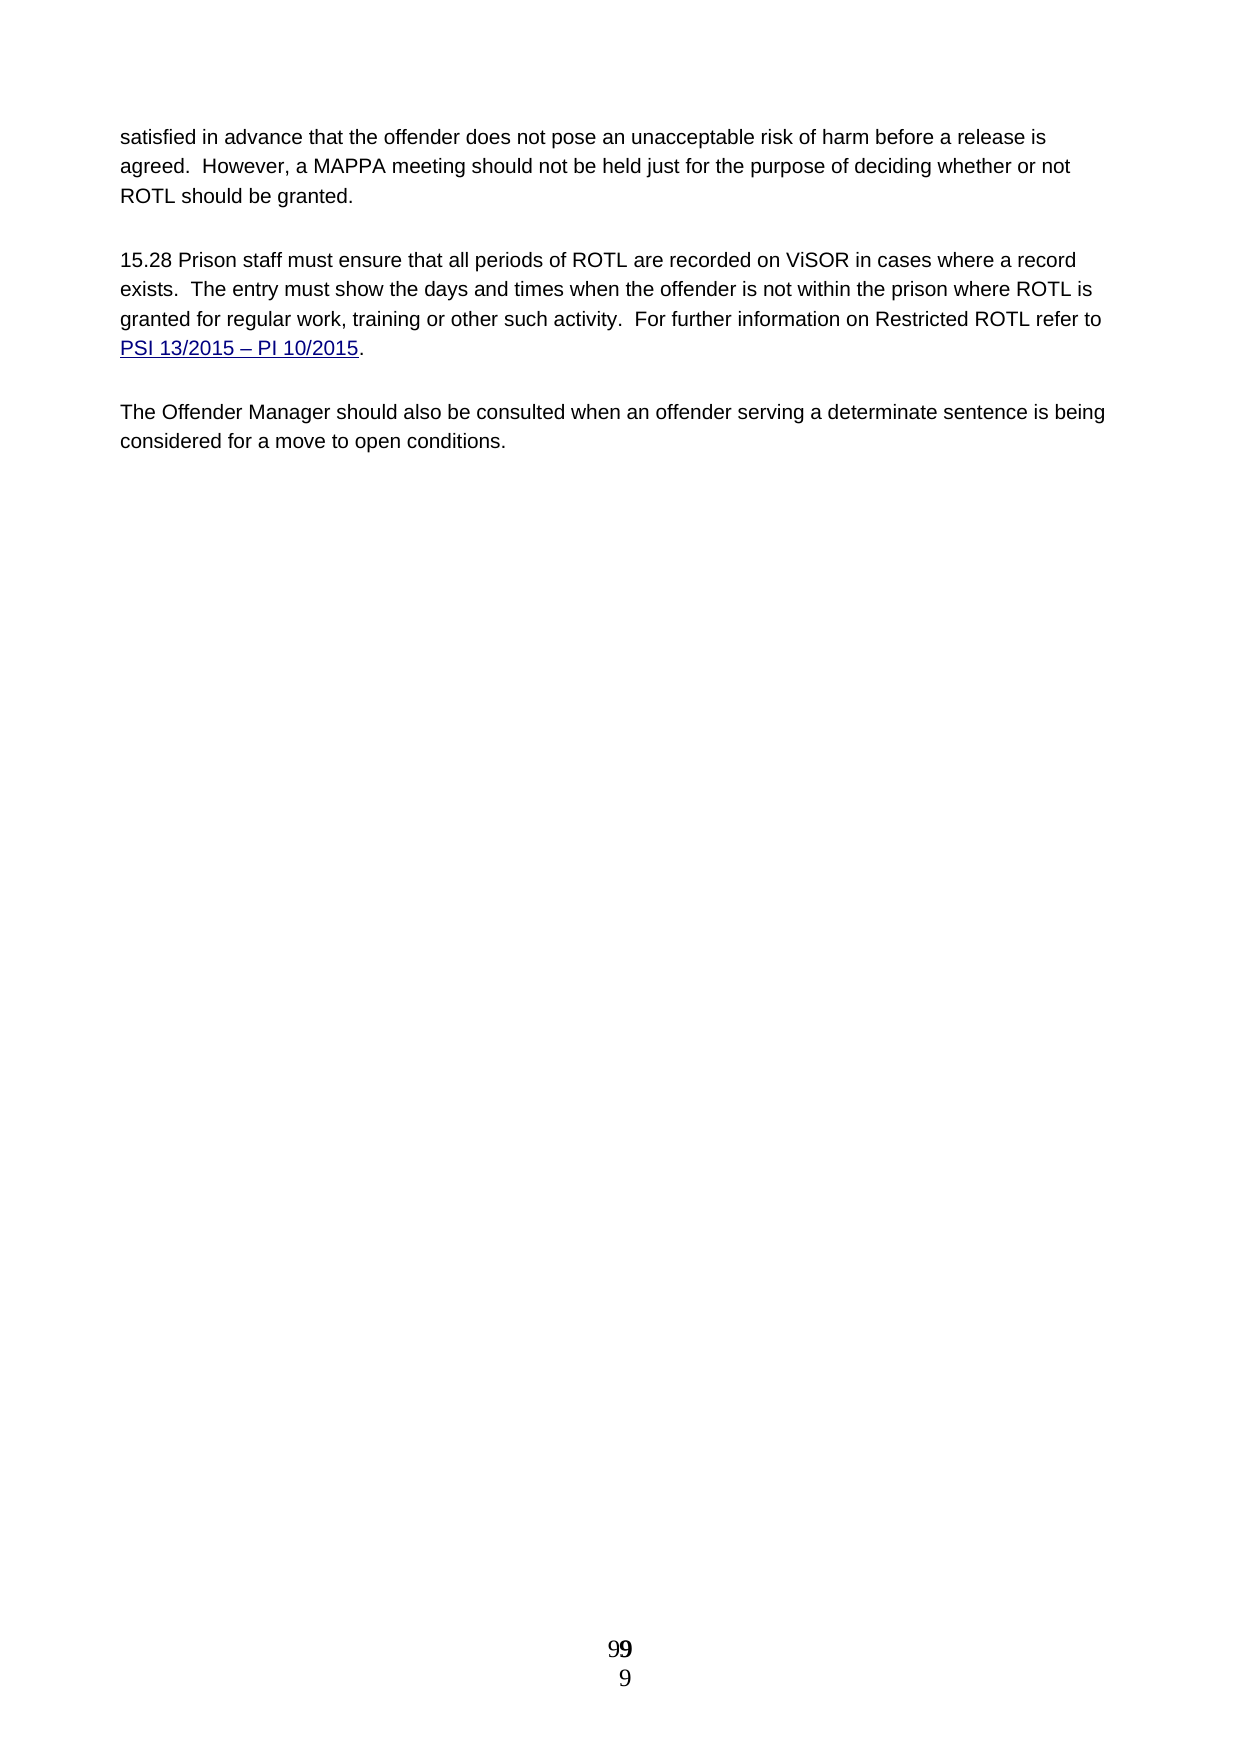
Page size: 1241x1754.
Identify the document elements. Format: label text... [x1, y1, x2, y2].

text satisfied in advance that the offender does not pose an unacceptable risk of harm before a release is agreed. However, a MAPPA meeting should not be held just for the purpose of deciding whether or not ROTL should be granted. [120, 120, 1120, 207]
text The Offender Manager should also be consulted when an offender serving a determinate sentence is being considered for a move to open conditions. [120, 395, 1120, 453]
text 15.28 Prison staff must ensure that all periods of ROTL are recorded on ViSOR in cases where a record exists. The entry must show the days and times when the offender is not within the prison where ROTL is granted for regular work, training or other such activity. For further information on Restricted ROTL refer to PSI 13/2015 – PI 10/2015. [120, 243, 1120, 359]
